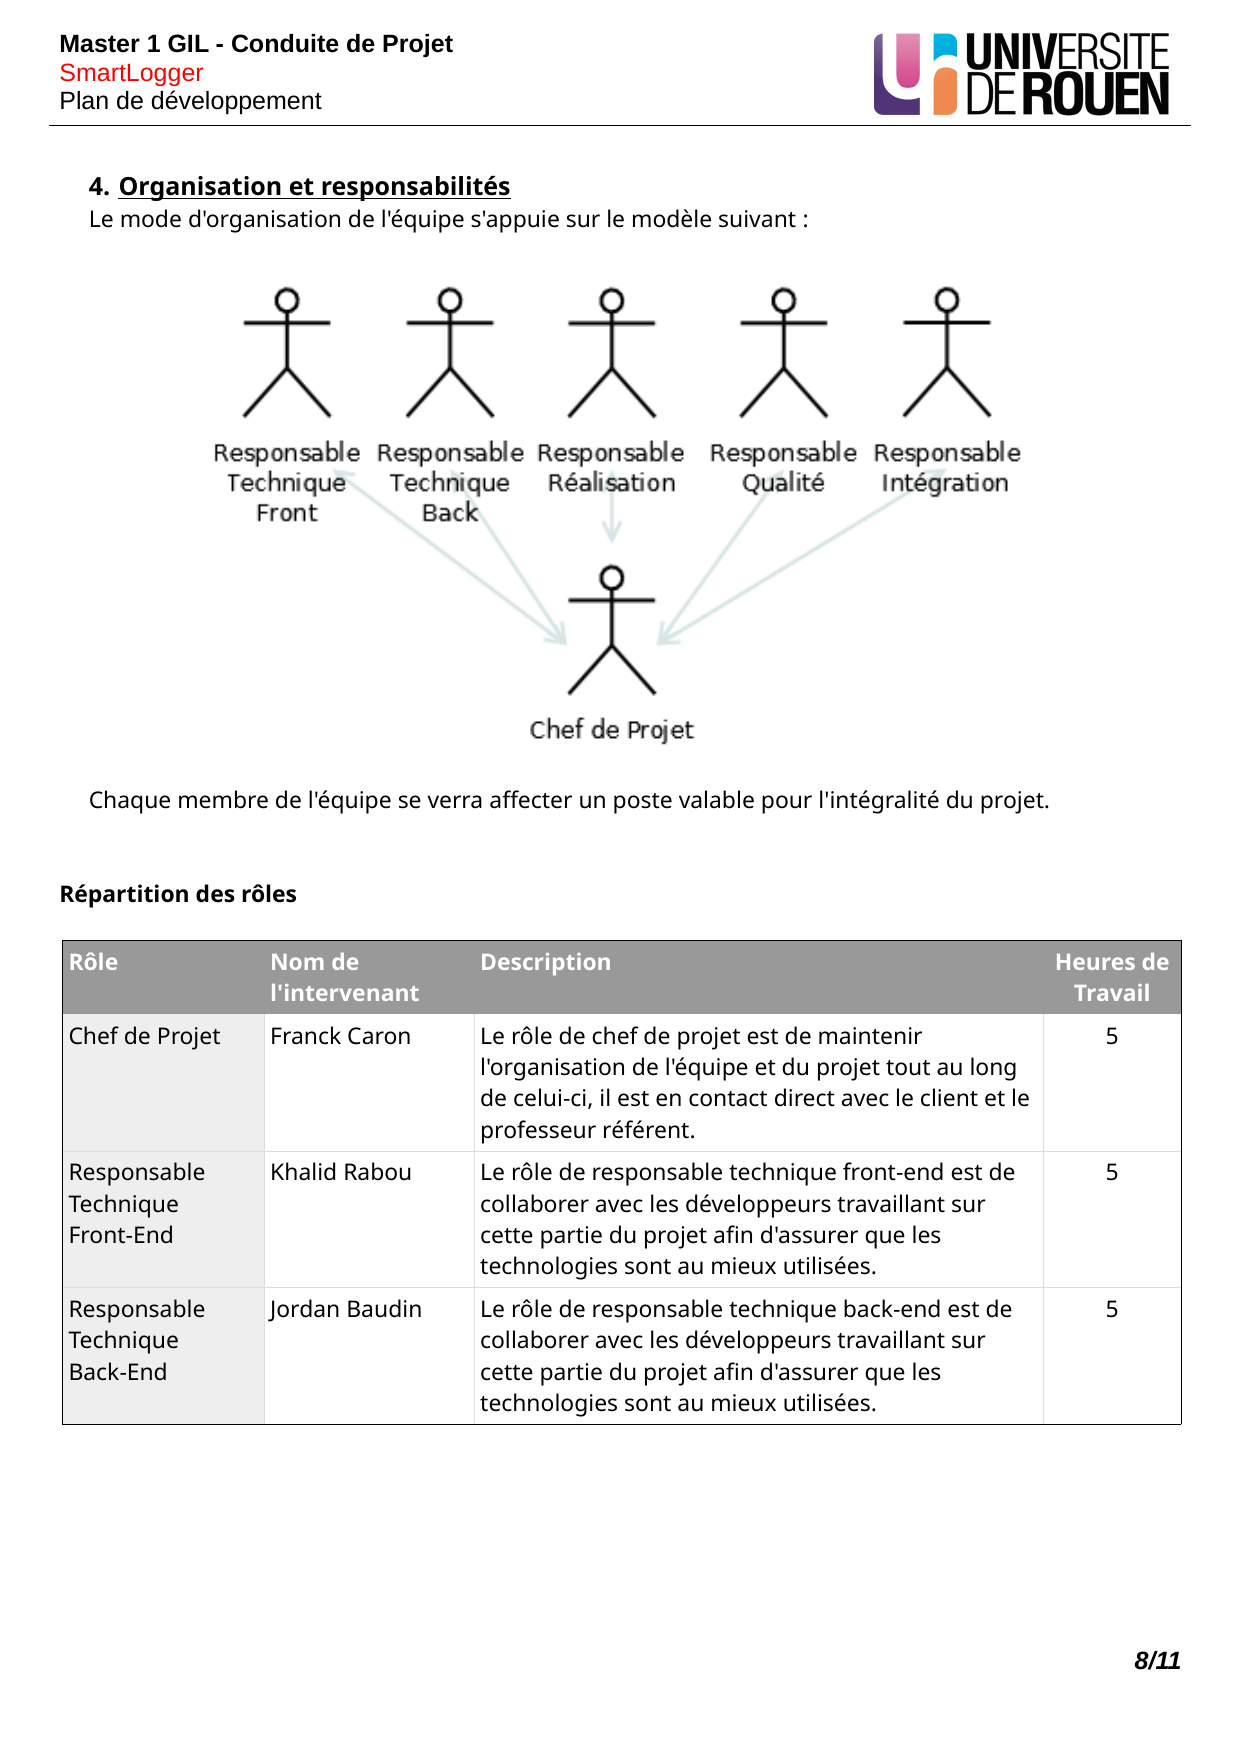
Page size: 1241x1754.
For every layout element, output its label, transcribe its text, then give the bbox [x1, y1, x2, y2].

table_cell Responsable Technique Front-End [63, 1152, 264, 1287]
table_cell Jordan Baudin [265, 1288, 474, 1424]
table_cell Responsable Technique Back-End [63, 1288, 264, 1424]
table_cell Chef de Projet [63, 1014, 264, 1151]
table_cell 5 [1044, 1152, 1181, 1287]
table_cell Franck Caron [265, 1014, 474, 1151]
table_header Heures de Travail [1043, 941, 1181, 1014]
table_cell Le rôle de chef de projet est de maintenir l'organisation de l'équipe et du projet tout au long de celui-ci, il est en contact direct avec le client et le professeur référent. [475, 1014, 1043, 1151]
table_cell 5 [1044, 1288, 1181, 1424]
table_header Rôle [63, 941, 264, 1014]
subtitle Organisation et responsabilités [89, 169, 1181, 203]
table_cell Le rôle de responsable technique front-end est de collaborer avec les développeurs travaillant sur cette partie du projet afin d'assurer que les technologies sont au mieux utilisées. [475, 1152, 1043, 1287]
table_header Nom de l'intervenant [264, 941, 474, 1014]
picture [872, 32, 1170, 118]
table_cell Le rôle de responsable technique back-end est de collaborer avec les développeurs travaillant sur cette partie du projet afin d'assurer que les technologies sont au mieux utilisées. [475, 1288, 1043, 1424]
table_cell Khalid Rabou [265, 1152, 474, 1287]
list Le mode d'organisation de l'équipe s'appuie sur le modèle suivant : [59, 203, 1181, 234]
picture [214, 265, 1024, 750]
table_cell 5 [1044, 1014, 1181, 1151]
table_header Description [474, 941, 1043, 1014]
list Répartition des rôles [59, 877, 1181, 909]
list Chaque membre de l'équipe se verra affecter un poste valable pour l'intégralité du projet. [88, 784, 1181, 815]
